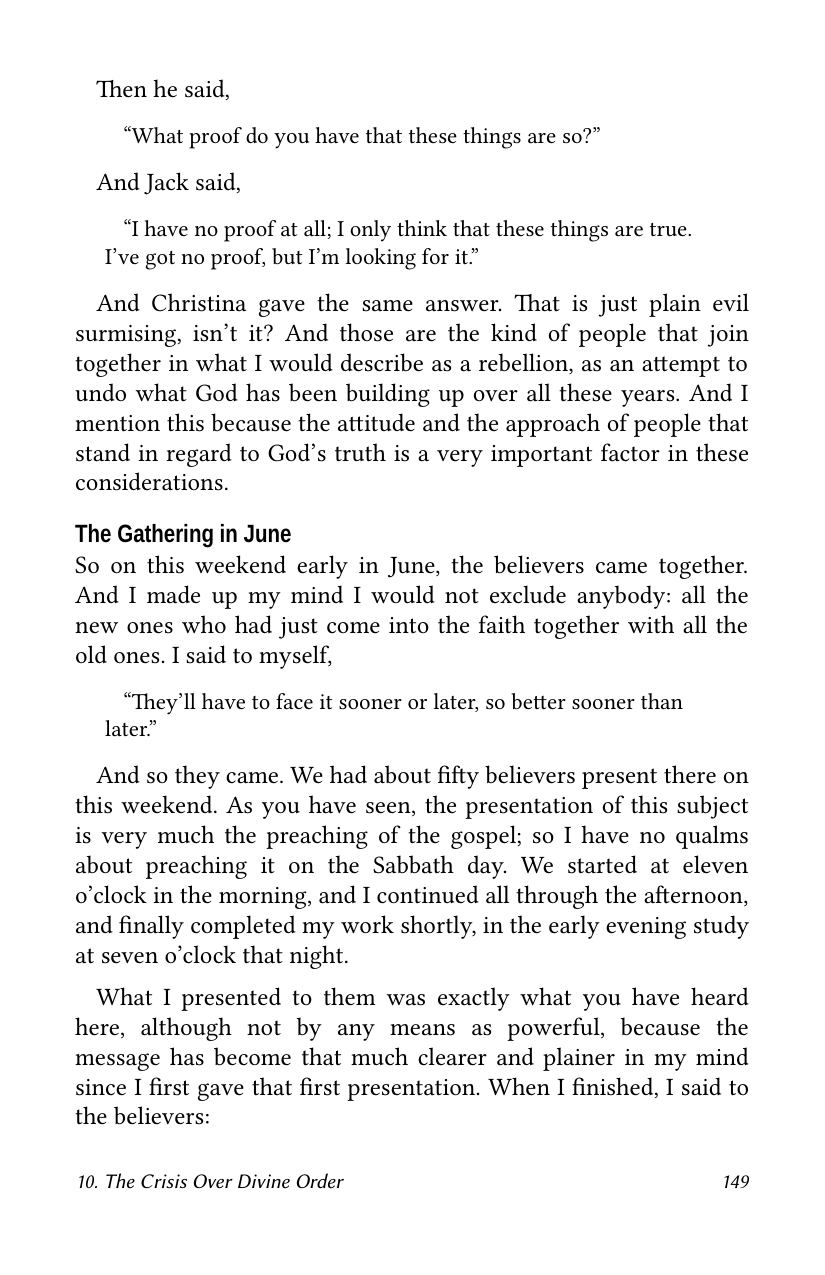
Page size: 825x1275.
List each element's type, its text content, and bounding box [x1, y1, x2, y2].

text What I presented to them was exactly what you have heard here, although not by any means as powerful, because the message has become that much clearer and plainer in my mind since I first gave that first presentation. When I finished, I said to the believers: [75, 983, 750, 1131]
subtitle The Gathering in June [75, 519, 750, 548]
text “They’ll have to face it sooner or later, so better sooner than later.” [105, 689, 720, 742]
text And so they came. We had about fifty believers present there on this weekend. As you have seen, the presentation of this subject is very much the preaching of the gospel; so I have no qualms about preaching it on the Sabbath day. We started at eleven o’clock in the morning, and I continued all through the afternoon, and finally completed my work shortly, in the early evening study at seven o’clock that night. [75, 761, 750, 969]
text “What proof do you have that these things are so?” [105, 123, 720, 149]
text And Christina gave the same answer. That is just plain evil surmising, isn’t it? And those are the kind of people that join together in what I would describe as a rebellion, as an attempt to undo what God has been building up over all these years. And I mention this because the attitude and the approach of people that stand in regard to God’s truth is a very important factor in these considerations. [75, 289, 750, 497]
text “I have no proof at all; I only think that these things are true. I’ve got no proof, but I’m looking for it.” [105, 216, 720, 270]
text So on this weekend early in June, the believers came together. And I made up my mind I would not exclude anybody: all the new ones who had just come into the faith together with all the old ones. I said to myself, [75, 551, 750, 669]
text And Jack said, [75, 168, 750, 197]
text Then he said, [75, 75, 750, 103]
